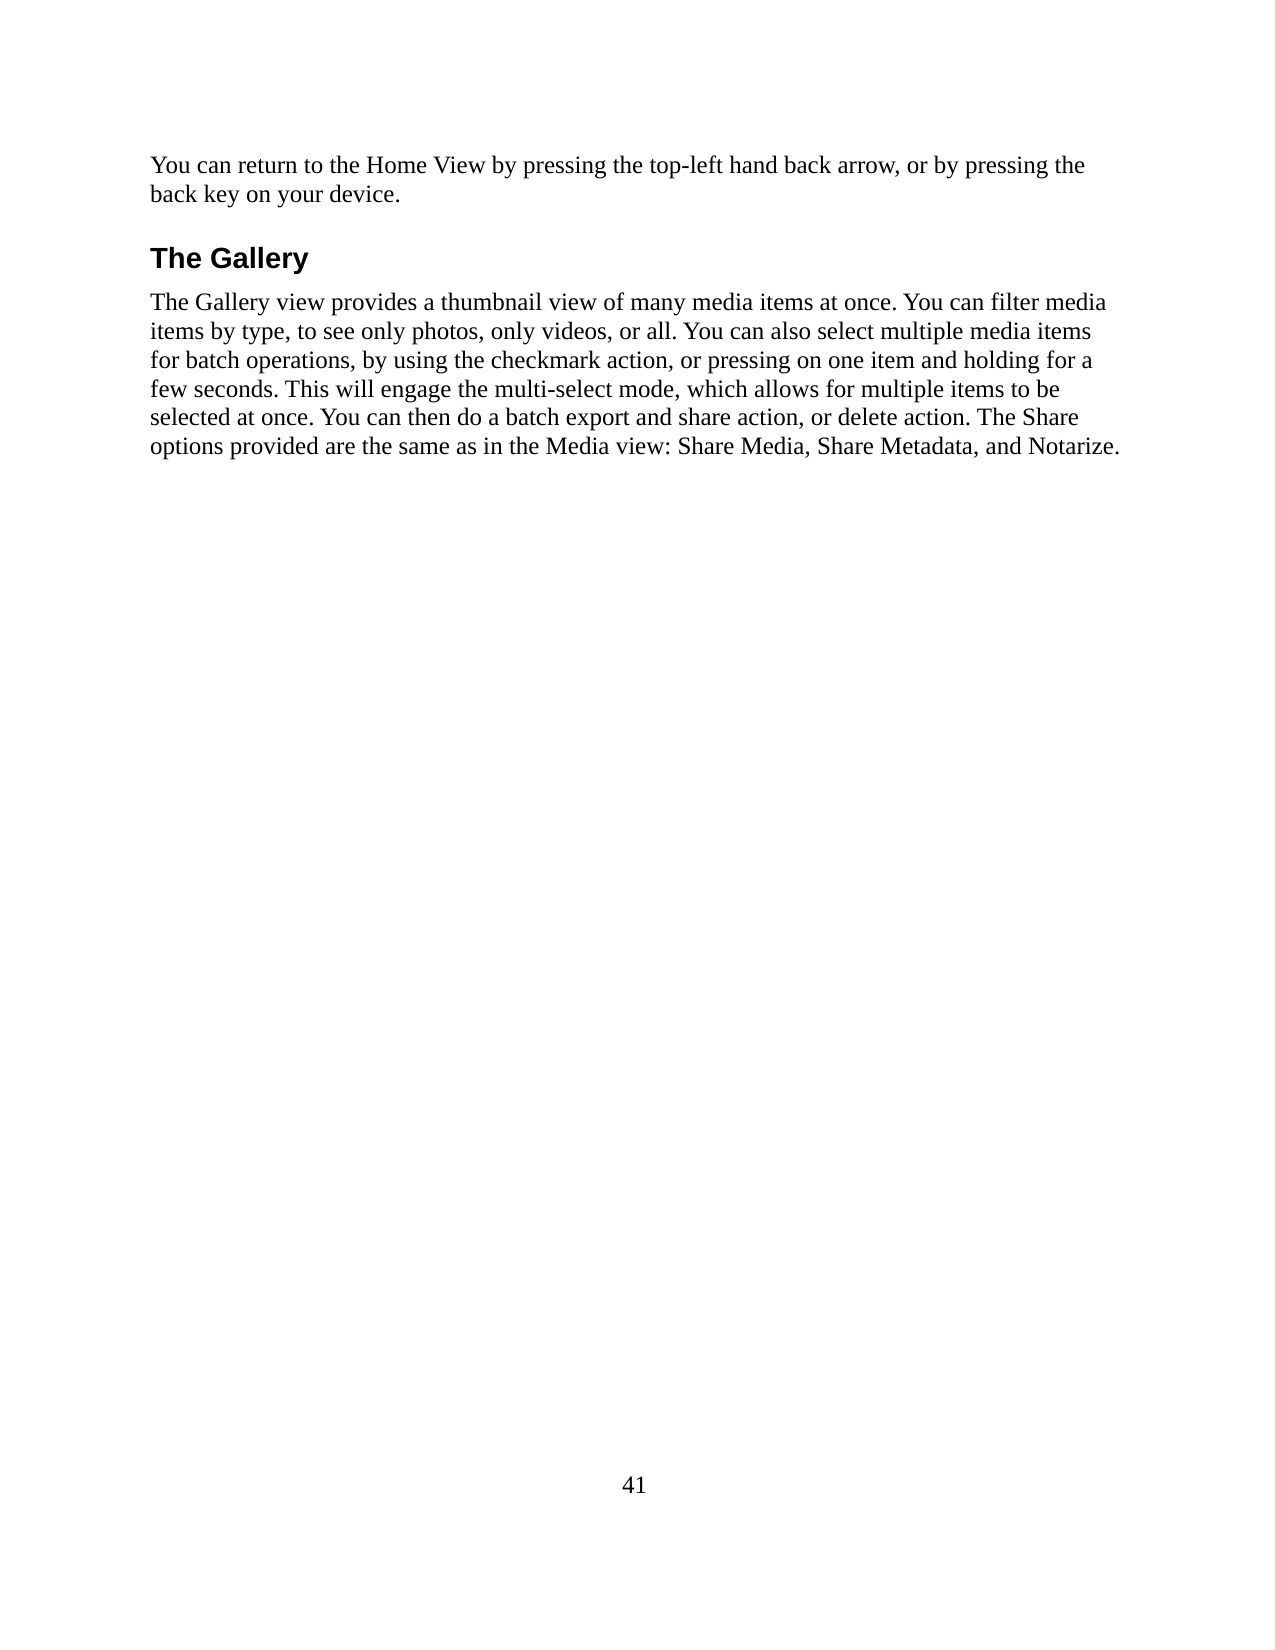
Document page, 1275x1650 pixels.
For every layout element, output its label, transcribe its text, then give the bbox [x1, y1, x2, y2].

text You can return to the Home View by pressing the top-left hand back arrow, or by pressing the back key on your device. [150, 150, 1125, 207]
text The Gallery view provides a thumbnail view of many media items at once. You can filter media items by type, to see only photos, only videos, or all. You can also select multiple media items for batch operations, by using the checkmark action, or pressing on one item and holding for a few seconds. This will engage the multi-select mode, which allows for multiple items to be selected at once. You can then do a batch export and share action, or delete action. The Share options provided are the same as in the Media view: Share Media, Share Metadata, and Notarize. [150, 287, 1125, 460]
subtitle The Gallery [150, 241, 1125, 275]
